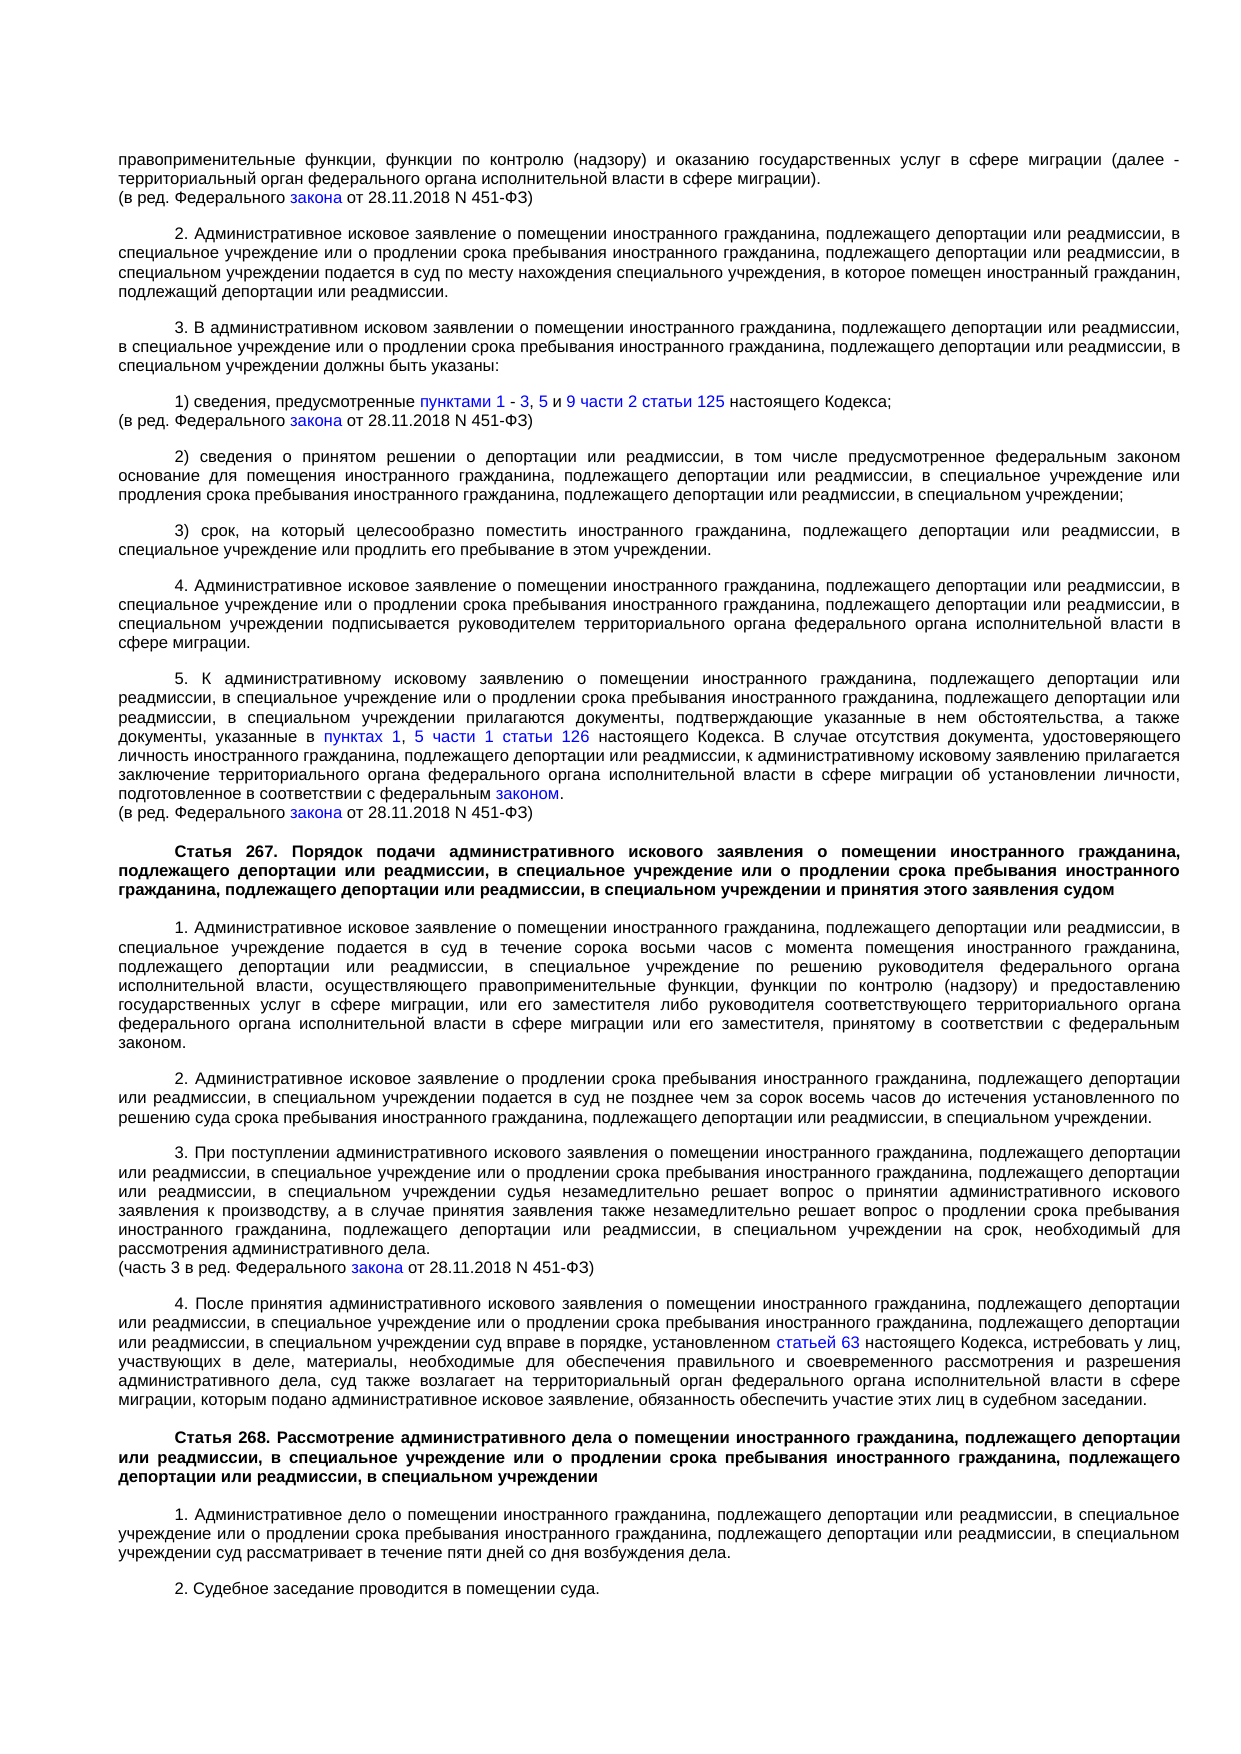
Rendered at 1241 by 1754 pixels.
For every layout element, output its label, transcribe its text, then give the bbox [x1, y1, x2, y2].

text (в ред. Федерального закона от 28.11.2018 N 451-ФЗ) [118, 411, 1181, 430]
text 4. Административное исковое заявление о помещении иностранного гражданина, подлежащего депортации или реадмиссии, в специальное учреждение или о продлении срока пребывания иностранного гражданина, подлежащего депортации или реадмиссии, в специальном учреждении подписывается руководителем территориального органа федерального органа исполнительной власти в сфере миграции. [118, 576, 1181, 652]
text 4. После принятия административного искового заявления о помещении иностранного гражданина, подлежащего депортации или реадмиссии, в специальное учреждение или о продлении срока пребывания иностранного гражданина, подлежащего депортации или реадмиссии, в специальном учреждении суд вправе в порядке, установленном статьей 63 настоящего Кодекса, истребовать у лиц, участвующих в деле, материалы, необходимые для обеспечения правильного и своевременного рассмотрения и разрешения административного дела, суд также возлагает на территориальный орган федерального органа исполнительной власти в сфере миграции, которым подано административное исковое заявление, обязанность обеспечить участие этих лиц в судебном заседании. [118, 1294, 1181, 1409]
text 2. Административное исковое заявление о продлении срока пребывания иностранного гражданина, подлежащего депортации или реадмиссии, в специальном учреждении подается в суд не позднее чем за сорок восемь часов до истечения установленного по решению суда срока пребывания иностранного гражданина, подлежащего депортации или реадмиссии, в специальном учреждении. [118, 1069, 1181, 1127]
text 2. Судебное заседание проводится в помещении суда. [118, 1579, 1181, 1598]
text 2) сведения о принятом решении о депортации или реадмиссии, в том числе предусмотренное федеральным законом основание для помещения иностранного гражданина, подлежащего депортации или реадмиссии, в специальное учреждение или продления срока пребывания иностранного гражданина, подлежащего депортации или реадмиссии, в специальном учреждении; [118, 447, 1181, 504]
text 3. В административном исковом заявлении о помещении иностранного гражданина, подлежащего депортации или реадмиссии, в специальное учреждение или о продлении срока пребывания иностранного гражданина, подлежащего депортации или реадмиссии, в специальном учреждении должны быть указаны: [118, 317, 1181, 375]
text 5. К административному исковому заявлению о помещении иностранного гражданина, подлежащего депортации или реадмиссии, в специальное учреждение или о продлении срока пребывания иностранного гражданина, подлежащего депортации или реадмиссии, в специальном учреждении прилагаются документы, подтверждающие указанные в нем обстоятельства, а также документы, указанные в пунктах 1, 5 части 1 статьи 126 настоящего Кодекса. В случае отсутствия документа, удостоверяющего личность иностранного гражданина, подлежащего депортации или реадмиссии, к административному исковому заявлению прилагается заключение территориального органа федерального органа исполнительной власти в сфере миграции об установлении личности, подготовленное в соответствии с федеральным законом. [118, 669, 1181, 803]
text 1. Административное дело о помещении иностранного гражданина, подлежащего депортации или реадмиссии, в специальное учреждение или о продлении срока пребывания иностранного гражданина, подлежащего депортации или реадмиссии, в специальном учреждении суд рассматривает в течение пяти дней со дня возбуждения дела. [118, 1505, 1181, 1562]
text (часть 3 в ред. Федерального закона от 28.11.2018 N 451-ФЗ) [118, 1258, 1181, 1277]
text (в ред. Федерального закона от 28.11.2018 N 451-ФЗ) [118, 188, 1181, 207]
text (в ред. Федерального закона от 28.11.2018 N 451-ФЗ) [118, 803, 1181, 822]
text 3) срок, на который целесообразно поместить иностранного гражданина, подлежащего депортации или реадмиссии, в специальное учреждение или продлить его пребывание в этом учреждении. [118, 521, 1181, 559]
text 1) сведения, предусмотренные пунктами 1 - 3, 5 и 9 части 2 статьи 125 настоящего Кодекса; [118, 392, 1181, 411]
text 2. Административное исковое заявление о помещении иностранного гражданина, подлежащего депортации или реадмиссии, в специальное учреждение или о продлении срока пребывания иностранного гражданина, подлежащего депортации или реадмиссии, в специальном учреждении подается в суд по месту нахождения специального учреждения, в которое помещен иностранный гражданин, подлежащий депортации или реадмиссии. [118, 224, 1181, 301]
text правоприменительные функции, функции по контролю (надзору) и оказанию государственных услуг в сфере миграции (далее - территориальный орган федерального органа исполнительной власти в сфере миграции). [118, 150, 1181, 188]
text 3. При поступлении административного искового заявления о помещении иностранного гражданина, подлежащего депортации или реадмиссии, в специальное учреждение или о продлении срока пребывания иностранного гражданина, подлежащего депортации или реадмиссии, в специальном учреждении судья незамедлительно решает вопрос о принятии административного искового заявления к производству, а в случае принятия заявления также незамедлительно решает вопрос о продлении срока пребывания иностранного гражданина, подлежащего депортации или реадмиссии, в специальном учреждении на срок, необходимый для рассмотрения административного дела. [118, 1143, 1181, 1258]
subtitle Статья 268. Рассмотрение административного дела о помещении иностранного гражданина, подлежащего депортации или реадмиссии, в специальное учреждение или о продлении срока пребывания иностранного гражданина, подлежащего депортации или реадмиссии, в специальном учреждении [118, 1428, 1181, 1486]
subtitle Статья 267. Порядок подачи административного искового заявления о помещении иностранного гражданина, подлежащего депортации или реадмиссии, в специальное учреждение или о продлении срока пребывания иностранного гражданина, подлежащего депортации или реадмиссии, в специальном учреждении и принятия этого заявления судом [118, 842, 1181, 899]
text 1. Административное исковое заявление о помещении иностранного гражданина, подлежащего депортации или реадмиссии, в специальное учреждение подается в суд в течение сорока восьми часов с момента помещения иностранного гражданина, подлежащего депортации или реадмиссии, в специальное учреждение по решению руководителя федерального органа исполнительной власти, осуществляющего правоприменительные функции, функции по контролю (надзору) и предоставлению государственных услуг в сфере миграции, или его заместителя либо руководителя соответствующего территориального органа федерального органа исполнительной власти в сфере миграции или его заместителя, принятому в соответствии с федеральным законом. [118, 918, 1181, 1052]
